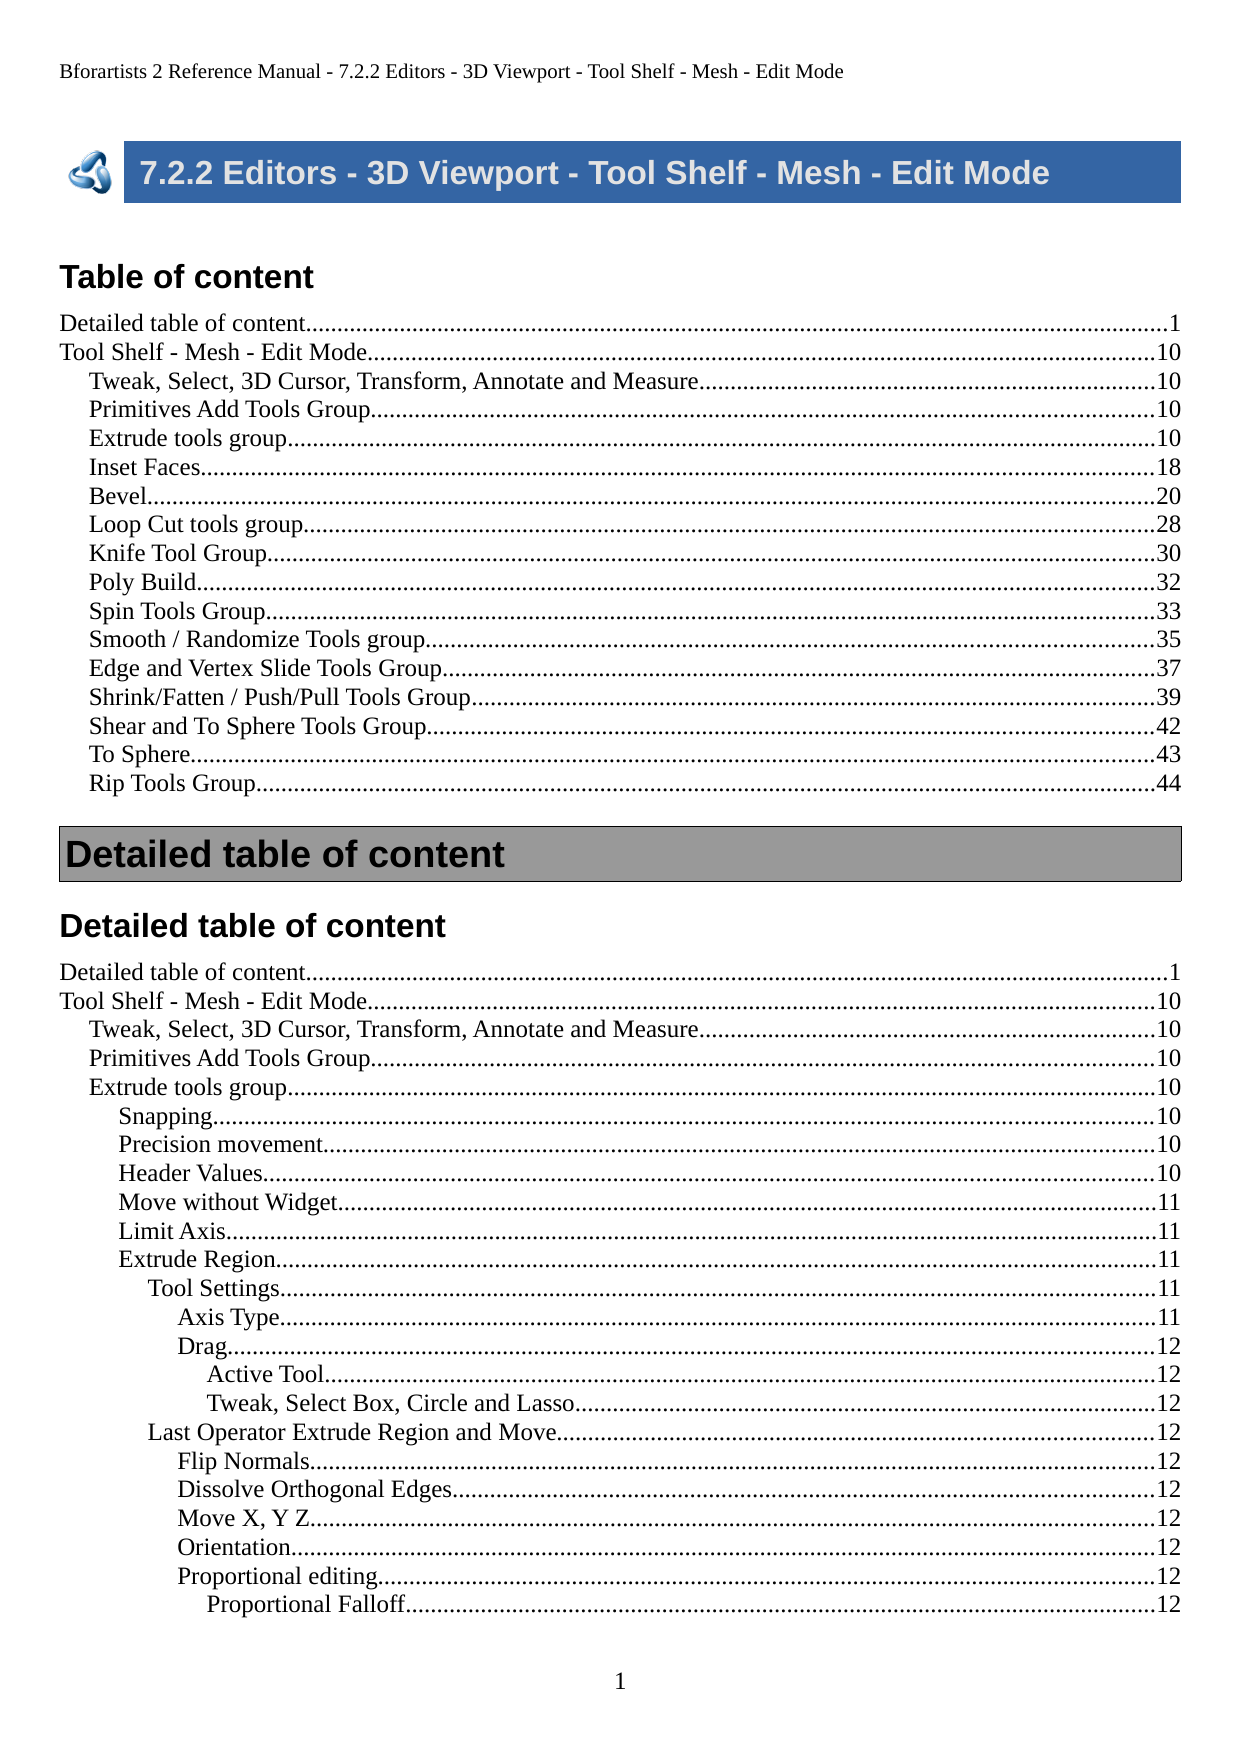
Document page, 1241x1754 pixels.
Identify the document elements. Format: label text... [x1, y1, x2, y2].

text Drag 12 [177, 1331, 1181, 1359]
text Loop Cut tools group 28 [88, 509, 1181, 538]
text Detailed table of content 1 [59, 308, 1181, 337]
text Shear and To Sphere Tools Group 42 [88, 711, 1181, 739]
text Orientation 12 [177, 1532, 1181, 1561]
text Axis Type 11 [177, 1302, 1181, 1331]
text To Sphere 43 [88, 739, 1181, 768]
table_header [59, 141, 124, 203]
text Bevel 20 [88, 481, 1181, 509]
text Limit Axis 11 [118, 1216, 1181, 1244]
text Header Values 10 [118, 1158, 1181, 1187]
text Extrude Region 11 [118, 1244, 1181, 1273]
text Dissolve Orthogonal Edges 12 [177, 1474, 1181, 1503]
text Primitives Add Tools Group 10 [88, 1043, 1181, 1072]
text Extrude tools group 10 [88, 1072, 1181, 1101]
text Snapping 10 [118, 1101, 1181, 1129]
text Flip Normals 12 [177, 1446, 1181, 1474]
text Knife Tool Group 30 [88, 538, 1181, 567]
text Shrink/Fatten / Push/Pull Tools Group 39 [88, 682, 1181, 711]
text Inset Faces 18 [88, 452, 1181, 481]
text Detailed table of content 1 [59, 957, 1181, 986]
text Primitives Add Tools Group 10 [88, 394, 1181, 423]
text Tweak, Select, 3D Cursor, Transform, Annotate and Measure 10 [88, 1014, 1181, 1043]
text Extrude tools group 10 [88, 423, 1181, 452]
text Precision movement 10 [118, 1129, 1181, 1158]
table_header 7.2.2 Editors - 3D Viewport - Tool Shelf - Mesh - Edit Mode [124, 141, 1181, 203]
subtitle Detailed table of content [59, 906, 1181, 944]
text Tweak, Select, 3D Cursor, Transform, Annotate and Measure 10 [88, 366, 1181, 394]
text Tool Shelf - Mesh - Edit Mode 10 [59, 337, 1181, 366]
text Smooth / Randomize Tools group 35 [88, 624, 1181, 653]
text Active Tool 12 [206, 1359, 1181, 1388]
text Rip Tools Group 44 [88, 768, 1181, 797]
text Edge and Vertex Slide Tools Group 37 [88, 653, 1181, 682]
text Poly Build 32 [88, 567, 1181, 596]
text Tweak, Select Box, Circle and Lasso 12 [206, 1388, 1181, 1417]
text Tool Shelf - Mesh - Edit Mode 10 [59, 986, 1181, 1014]
picture [65, 147, 114, 197]
text Proportional editing 12 [177, 1561, 1181, 1589]
subtitle Table of content [59, 257, 1181, 296]
table_header Detailed table of content [60, 827, 1181, 881]
text Proportional Falloff 12 [206, 1589, 1181, 1618]
text Tool Settings 11 [147, 1273, 1181, 1302]
text Move without Widget 11 [118, 1187, 1181, 1216]
text Spin Tools Group 33 [88, 596, 1181, 624]
text Move X, Y Z 12 [177, 1503, 1181, 1532]
text Last Operator Extrude Region and Move 12 [147, 1417, 1181, 1446]
